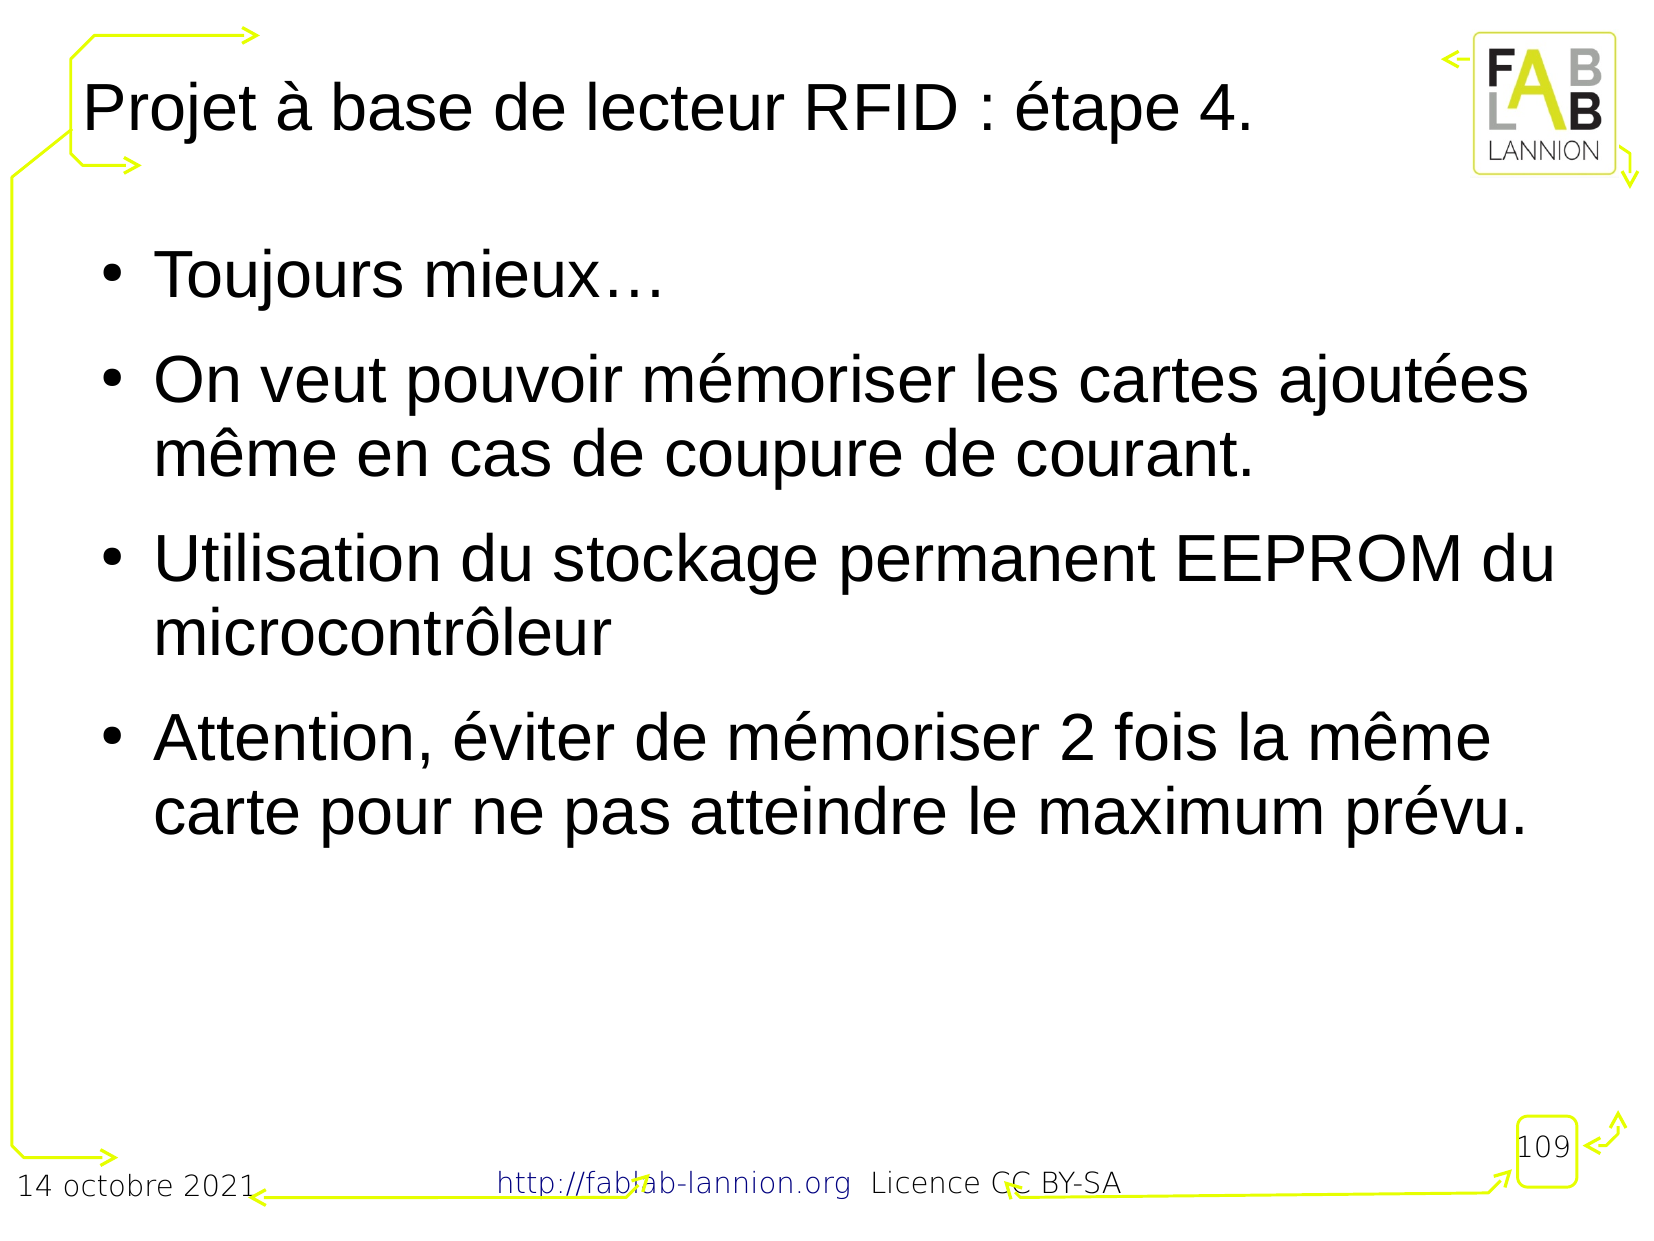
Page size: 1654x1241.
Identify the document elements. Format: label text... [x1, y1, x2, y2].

list Toujours mieux… On veut pouvoir mémoriser les cartes ajoutées même en cas de coupure de courant. Utilisation du stockage permanent EEPROM du microcontrôleur Attention, éviter de mémoriser 2 fois la même carte pour ne pas atteindre le maximum prévu. [82, 237, 1571, 1075]
title Projet à base de lecteur RFID : étape 4. [82, 49, 1441, 166]
picture [1470, 29, 1619, 178]
